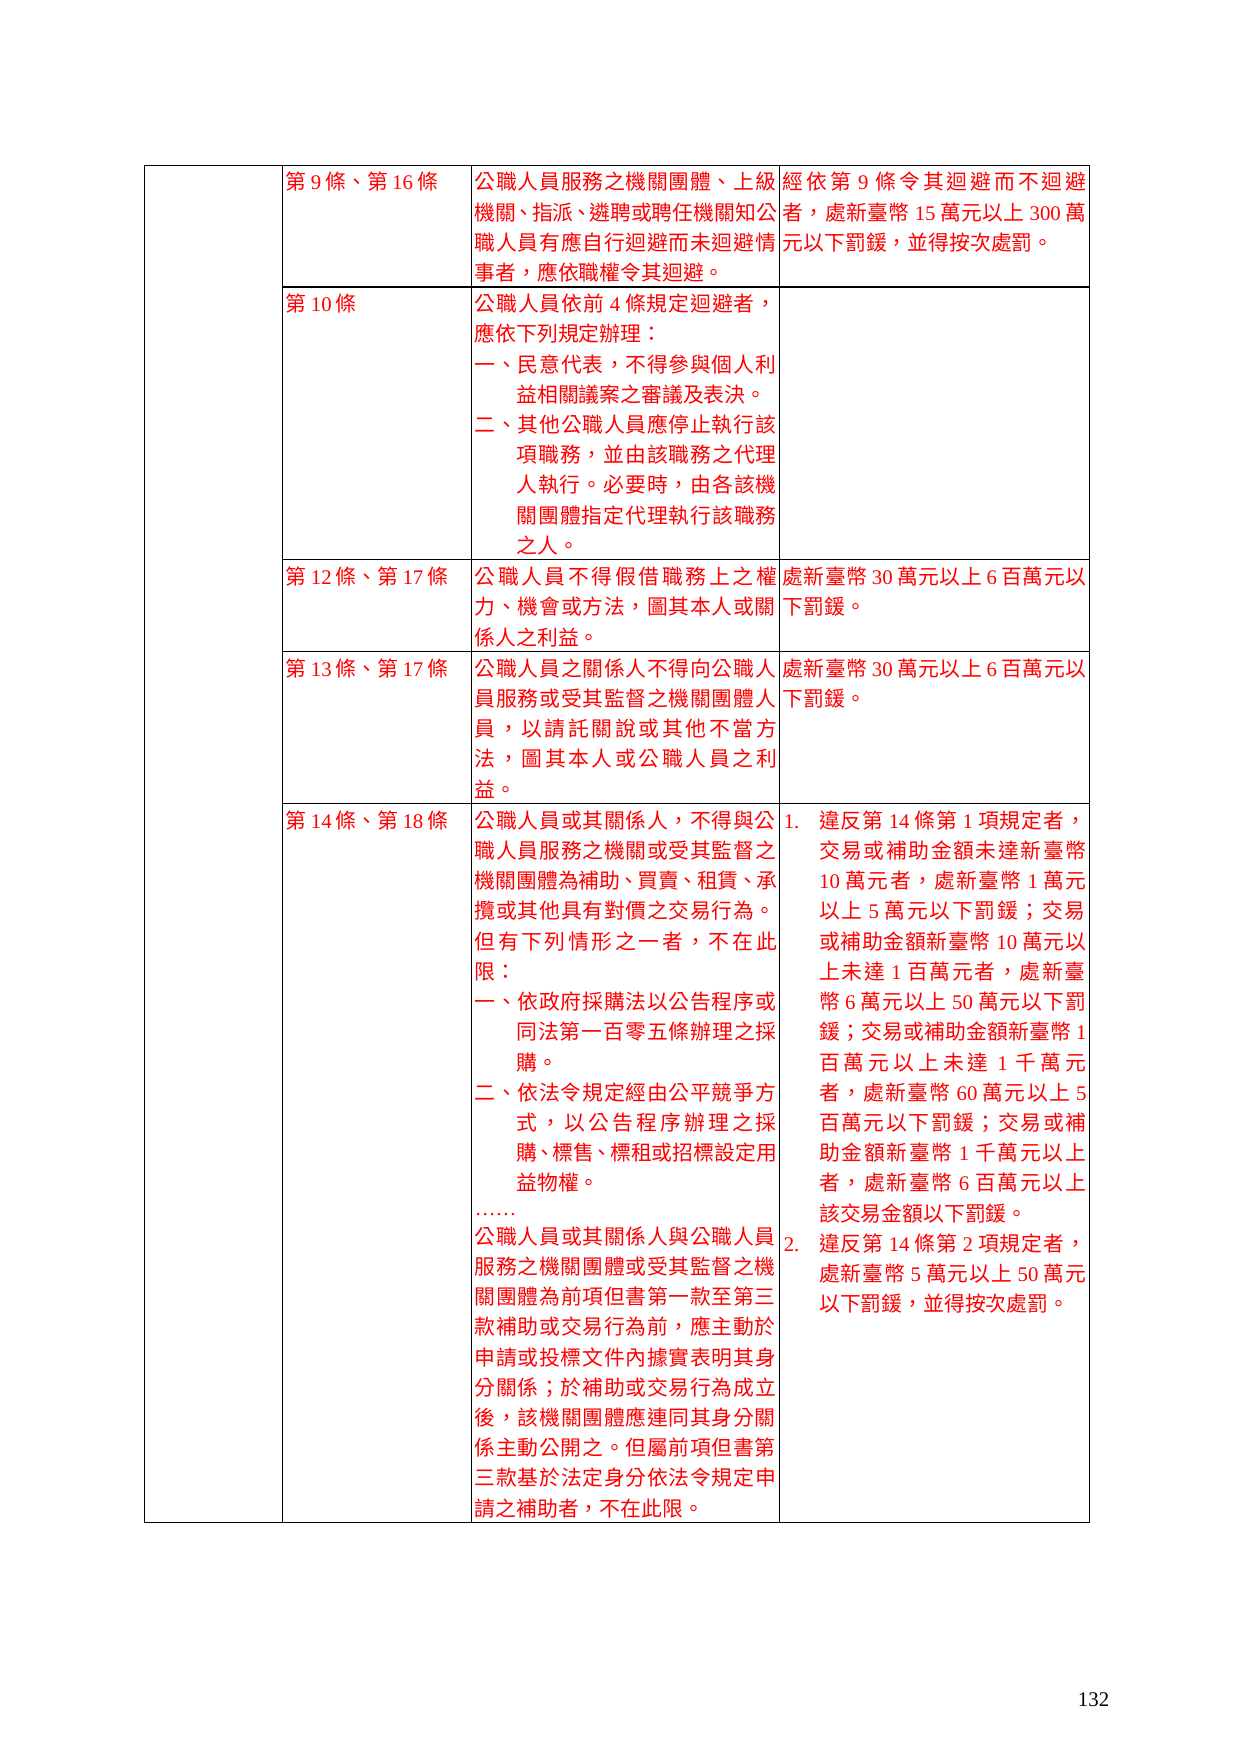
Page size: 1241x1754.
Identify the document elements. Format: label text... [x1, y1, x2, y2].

table_cell 公職人員不得假借職務上之權力、機會或方法，圖其本人或關係人之利益。 [472, 560, 779, 651]
table_cell 經依第9條令其迴避而不迴避者，處新臺幣15萬元以上300萬元以下罰鍰，並得按次處罰。 [780, 166, 1089, 286]
table_cell 處新臺幣30萬元以上6百萬元以下罰鍰。 [780, 652, 1089, 803]
table_cell 第9條、第16條 [283, 166, 471, 286]
table_cell 公職人員或其關係人，不得與公職人員服務之機關或受其監督之機關團體為補助、買賣、租賃、承攬或其他具有對價之交易行為。但有下列情形之一者，不在此限： 一、依政府採購法以公告程序或同法第一百零五條辦理之採購。 二、依法令規定經由公平競爭方式，以公告程序辦理之採購、標售、標租或招標設定用益物權。 …… 公職人員或其關係人與公職人員服務之機關團體或受其監督之機關團體為前項但書第一款至第三款補助或交易行為前，應主動於申請或投標文件內據實表明其身分關係；於補助或交易行為成立後，該機關團體應連同其身分關係主動公開之。但屬前項但書第三款基於法定身分依法令規定申請之補助者，不在此限。 [472, 804, 779, 1522]
table_cell 公職人員之關係人不得向公職人員服務或受其監督之機關團體人員，以請託關說或其他不當方法，圖其本人或公職人員之利益。 [472, 652, 779, 803]
table_cell 處新臺幣30萬元以上6百萬元以下罰鍰。 [780, 560, 1089, 651]
table_cell [780, 288, 1089, 559]
table_cell 違反第14條第1項規定者，交易或補助金額未達新臺幣10萬元者，處新臺幣1萬元以上5萬元以下罰鍰；交易或補助金額新臺幣10萬元以上未達1百萬元者，處新臺幣6萬元以上50萬元以下罰鍰；交易或補助金額新臺幣1百萬元以上未達1千萬元者，處新臺幣60萬元以上5百萬元以下罰鍰；交易或補助金額新臺幣1千萬元以上者，處新臺幣6百萬元以上該交易金額以下罰鍰。 違反第14條第2項規定者，處新臺幣5萬元以上50萬元以下罰鍰，並得按次處罰。 [780, 804, 1089, 1522]
table_cell 第12條、第17條 [283, 560, 471, 651]
table_cell 公職人員依前4條規定迴避者，應依下列規定辦理： 一、民意代表，不得參與個人利益相關議案之審議及表決。 二、其他公職人員應停止執行該項職務，並由該職務之代理人執行。必要時，由各該機關團體指定代理執行該職務之人。 [472, 288, 779, 559]
table_cell 公職人員服務之機關團體、上級機關、指派、遴聘或聘任機關知公職人員有應自行迴避而未迴避情事者，應依職權令其迴避。 [472, 166, 779, 286]
table_cell 第13條、第17條 [283, 652, 471, 803]
table_cell 第10條 [283, 288, 471, 559]
table_cell 第14條、第18條 [283, 804, 471, 1522]
table_cell [145, 166, 282, 1522]
